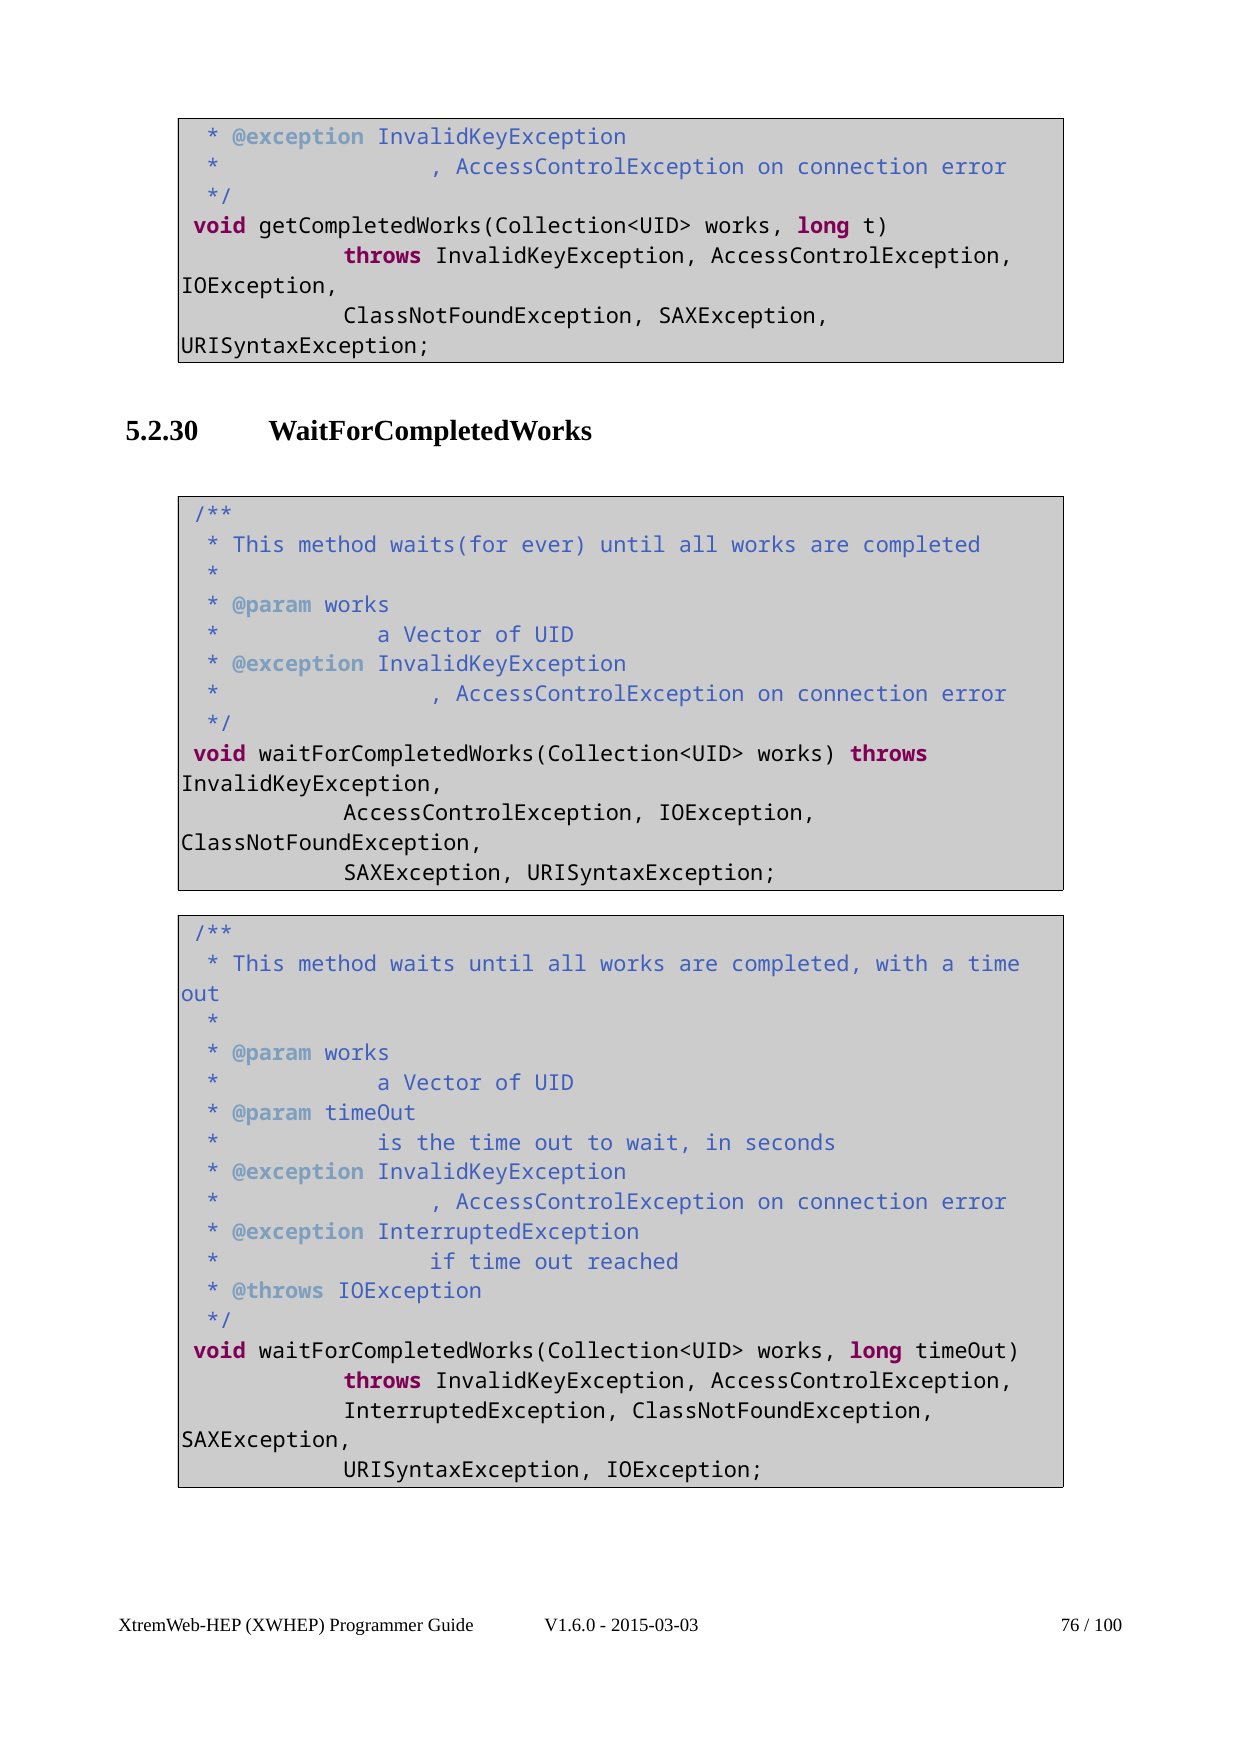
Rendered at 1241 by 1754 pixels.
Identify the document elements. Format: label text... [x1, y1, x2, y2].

text * This method waits(for ever) until all works are completed [179, 526, 1063, 556]
text * , AccessControlException on connection error [179, 675, 1063, 705]
text * a Vector of UID [179, 616, 1063, 645]
text */ [179, 705, 1063, 735]
text void waitForCompletedWorks(Collection<UID> works, long timeOut) [179, 1332, 1063, 1362]
subtitle WaitForCompletedWorks [118, 413, 1122, 446]
text throws InvalidKeyException, AccessControlException, [179, 1362, 1063, 1392]
text void waitForCompletedWorks(Collection<UID> works) throws InvalidKeyException, [179, 735, 1063, 794]
text /** [179, 916, 1063, 945]
text * @throws IOException [179, 1272, 1063, 1302]
text AccessControlException, IOException, ClassNotFoundException, [179, 794, 1063, 854]
text * @exception InvalidKeyException [179, 645, 1063, 675]
text */ [179, 178, 1063, 207]
text * if time out reached [179, 1243, 1063, 1272]
text */ [179, 1302, 1063, 1332]
text * @param timeOut [179, 1094, 1063, 1123]
text /** [179, 497, 1063, 526]
text URISyntaxException, IOException; [179, 1451, 1063, 1487]
text * [179, 556, 1063, 586]
text * @exception InterruptedException [179, 1213, 1063, 1243]
text ClassNotFoundException, SAXException, URISyntaxException; [179, 297, 1063, 362]
text * @param works [179, 586, 1063, 616]
text SAXException, URISyntaxException; [179, 854, 1063, 890]
text InterruptedException, ClassNotFoundException, SAXException, [179, 1392, 1063, 1451]
text * This method waits until all works are completed, with a time out [179, 945, 1063, 1004]
text * , AccessControlException on connection error [179, 148, 1063, 178]
text * @param works [179, 1034, 1063, 1064]
text * , AccessControlException on connection error [179, 1183, 1063, 1213]
text * [179, 1004, 1063, 1034]
text * @exception InvalidKeyException [179, 1153, 1063, 1183]
text * a Vector of UID [179, 1064, 1063, 1094]
text throws InvalidKeyException, AccessControlException, IOException, [179, 237, 1063, 297]
text void getCompletedWorks(Collection<UID> works, long t) [179, 207, 1063, 237]
text * is the time out to wait, in seconds [179, 1123, 1063, 1153]
text * @exception InvalidKeyException [179, 119, 1063, 148]
